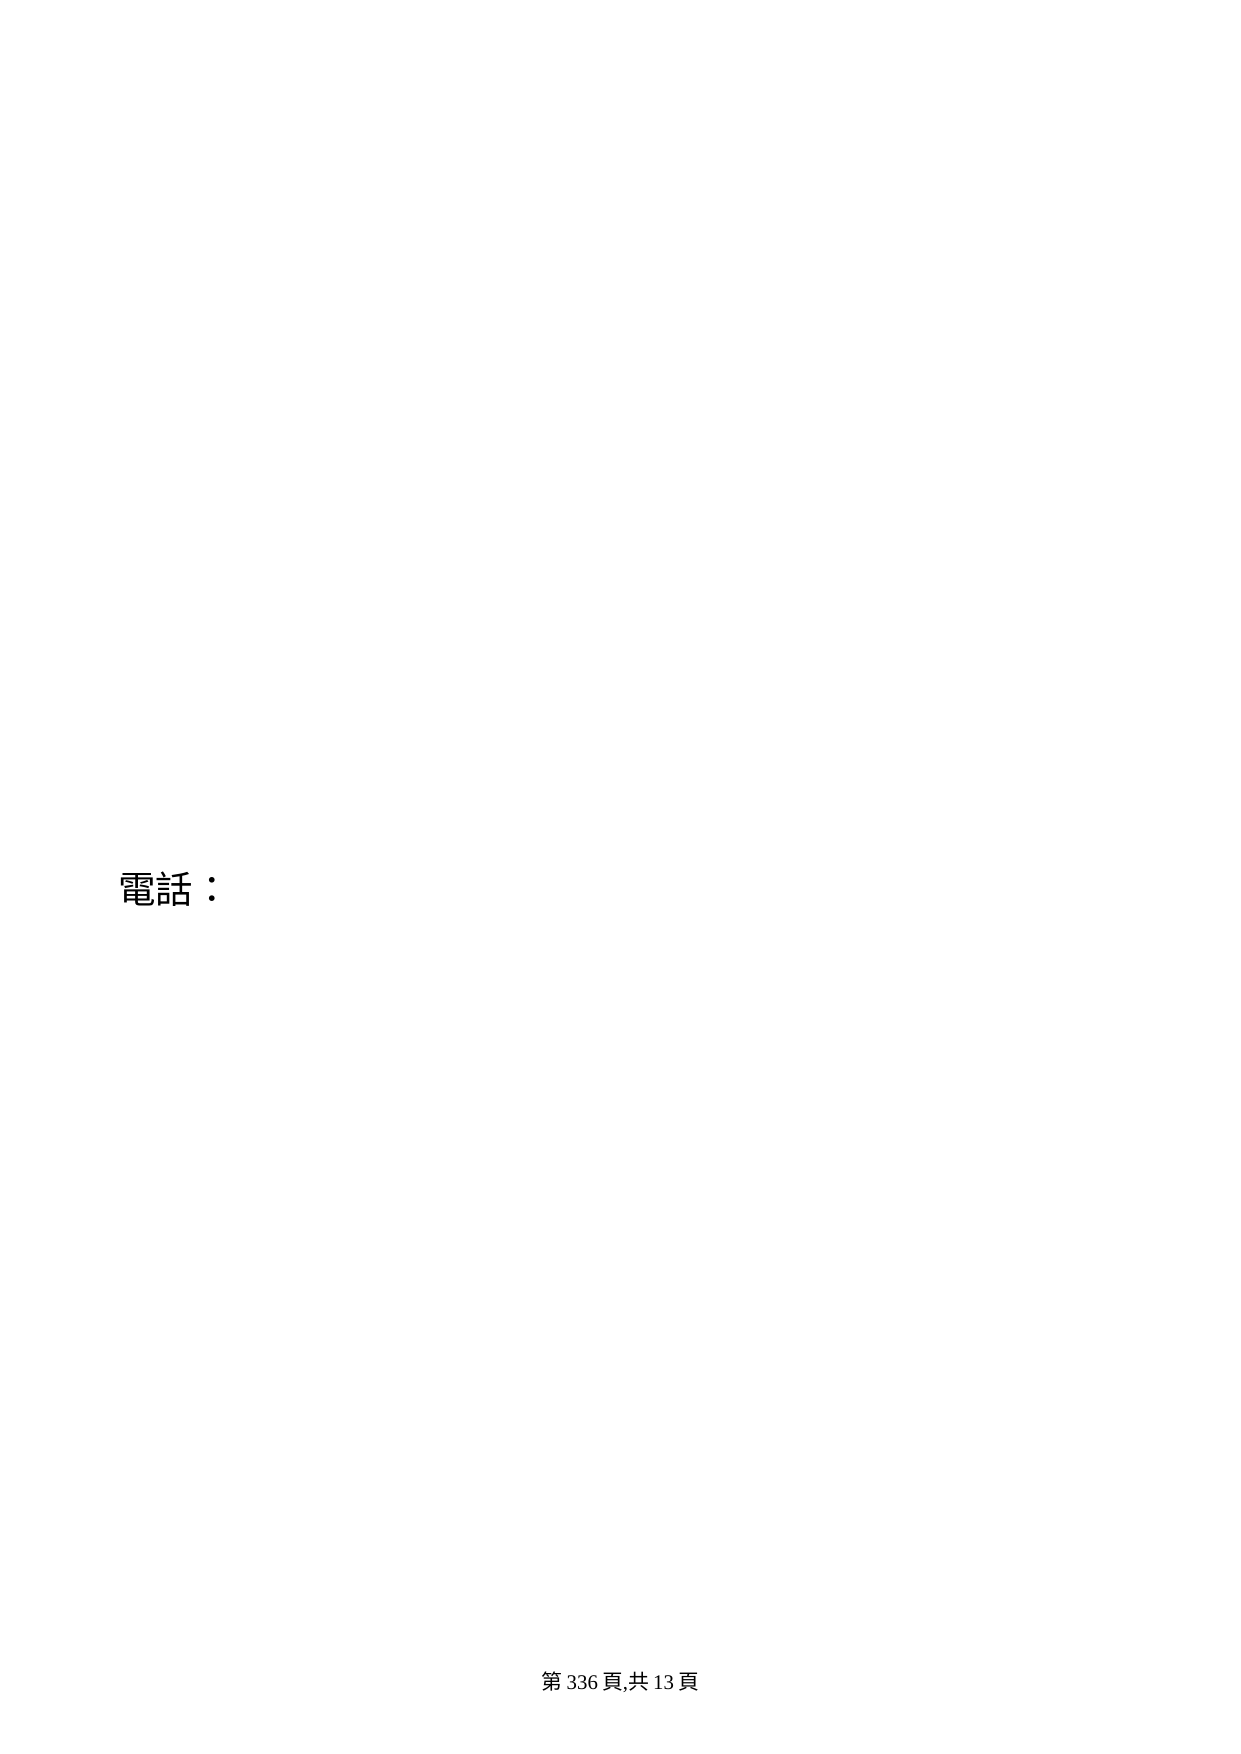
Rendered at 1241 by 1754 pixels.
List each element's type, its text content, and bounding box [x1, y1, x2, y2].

text 電話： [118, 846, 1122, 908]
